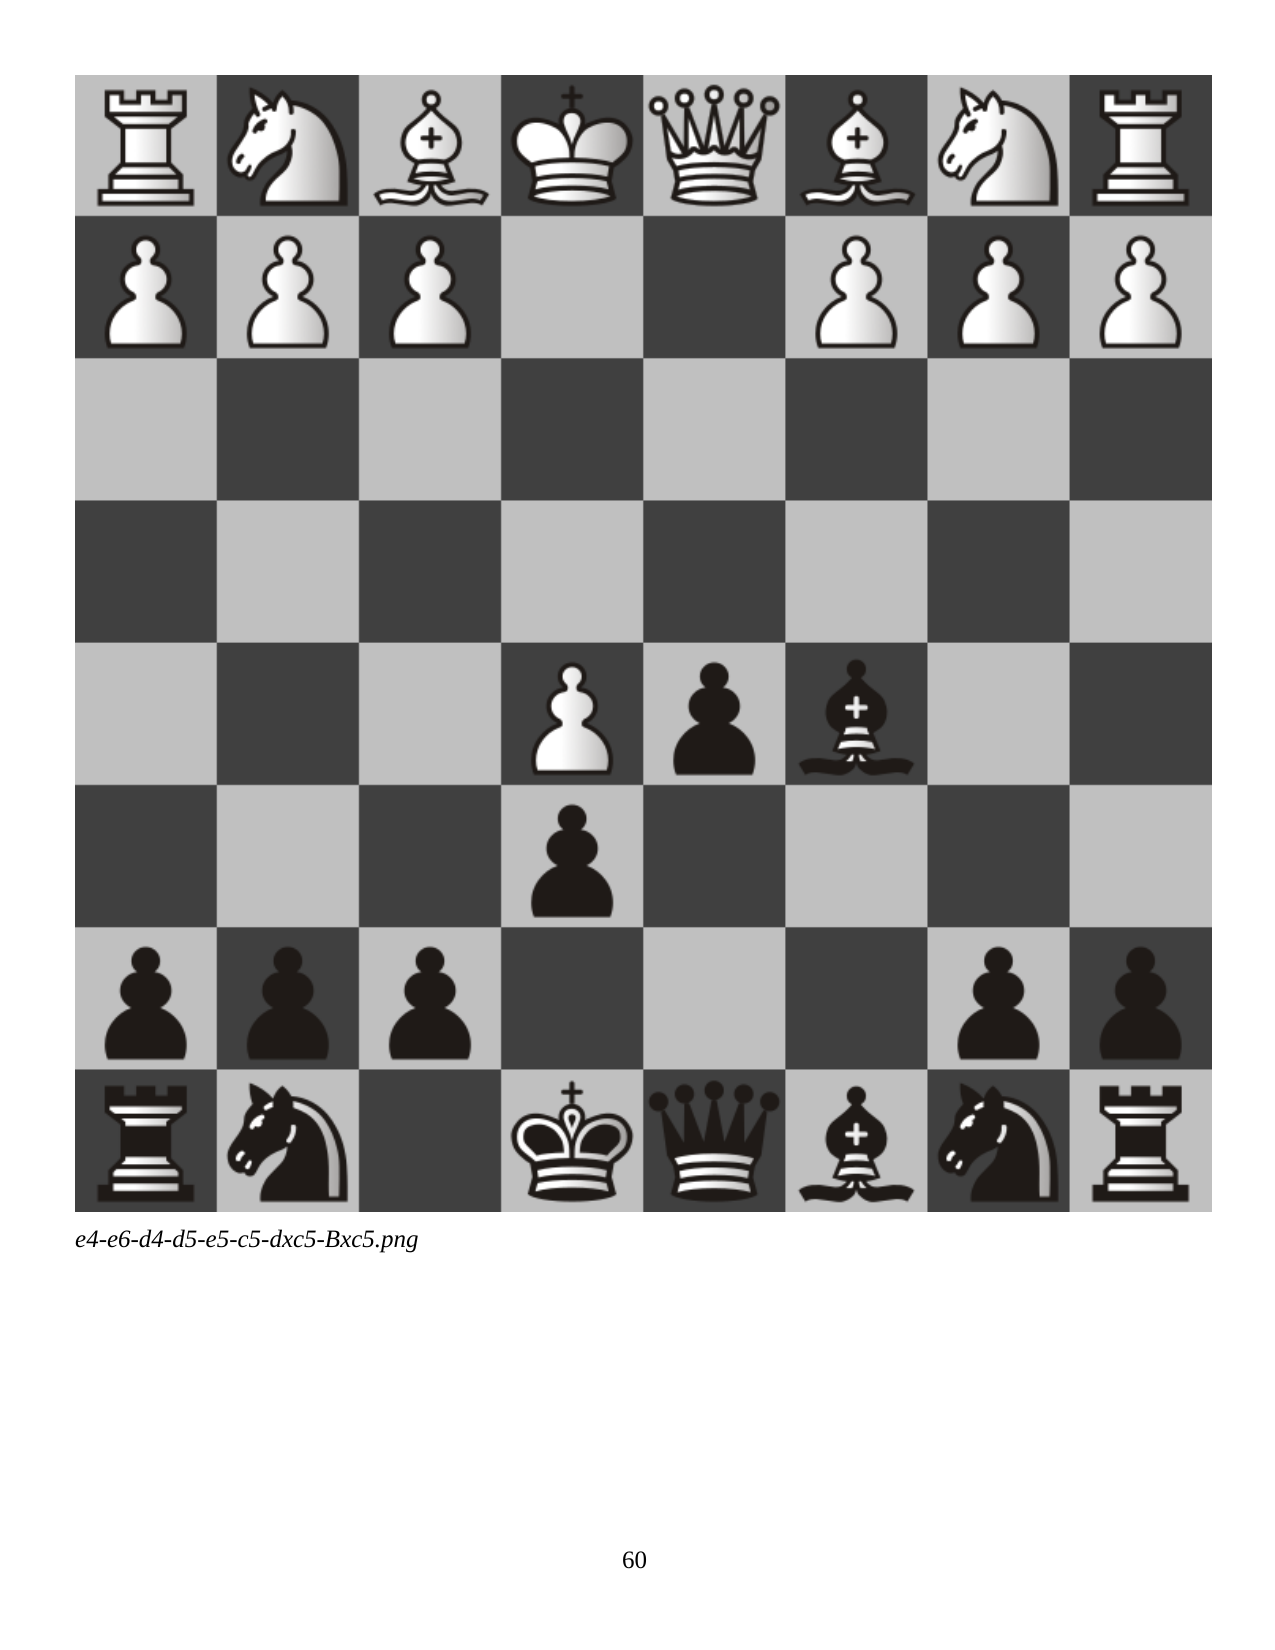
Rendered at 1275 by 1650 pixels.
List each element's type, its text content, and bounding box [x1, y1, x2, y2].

text e4-e6-d4-d5-e5-c5-dxc5-Bxc5.png [75, 1224, 1200, 1253]
picture [75, 75, 1212, 1212]
